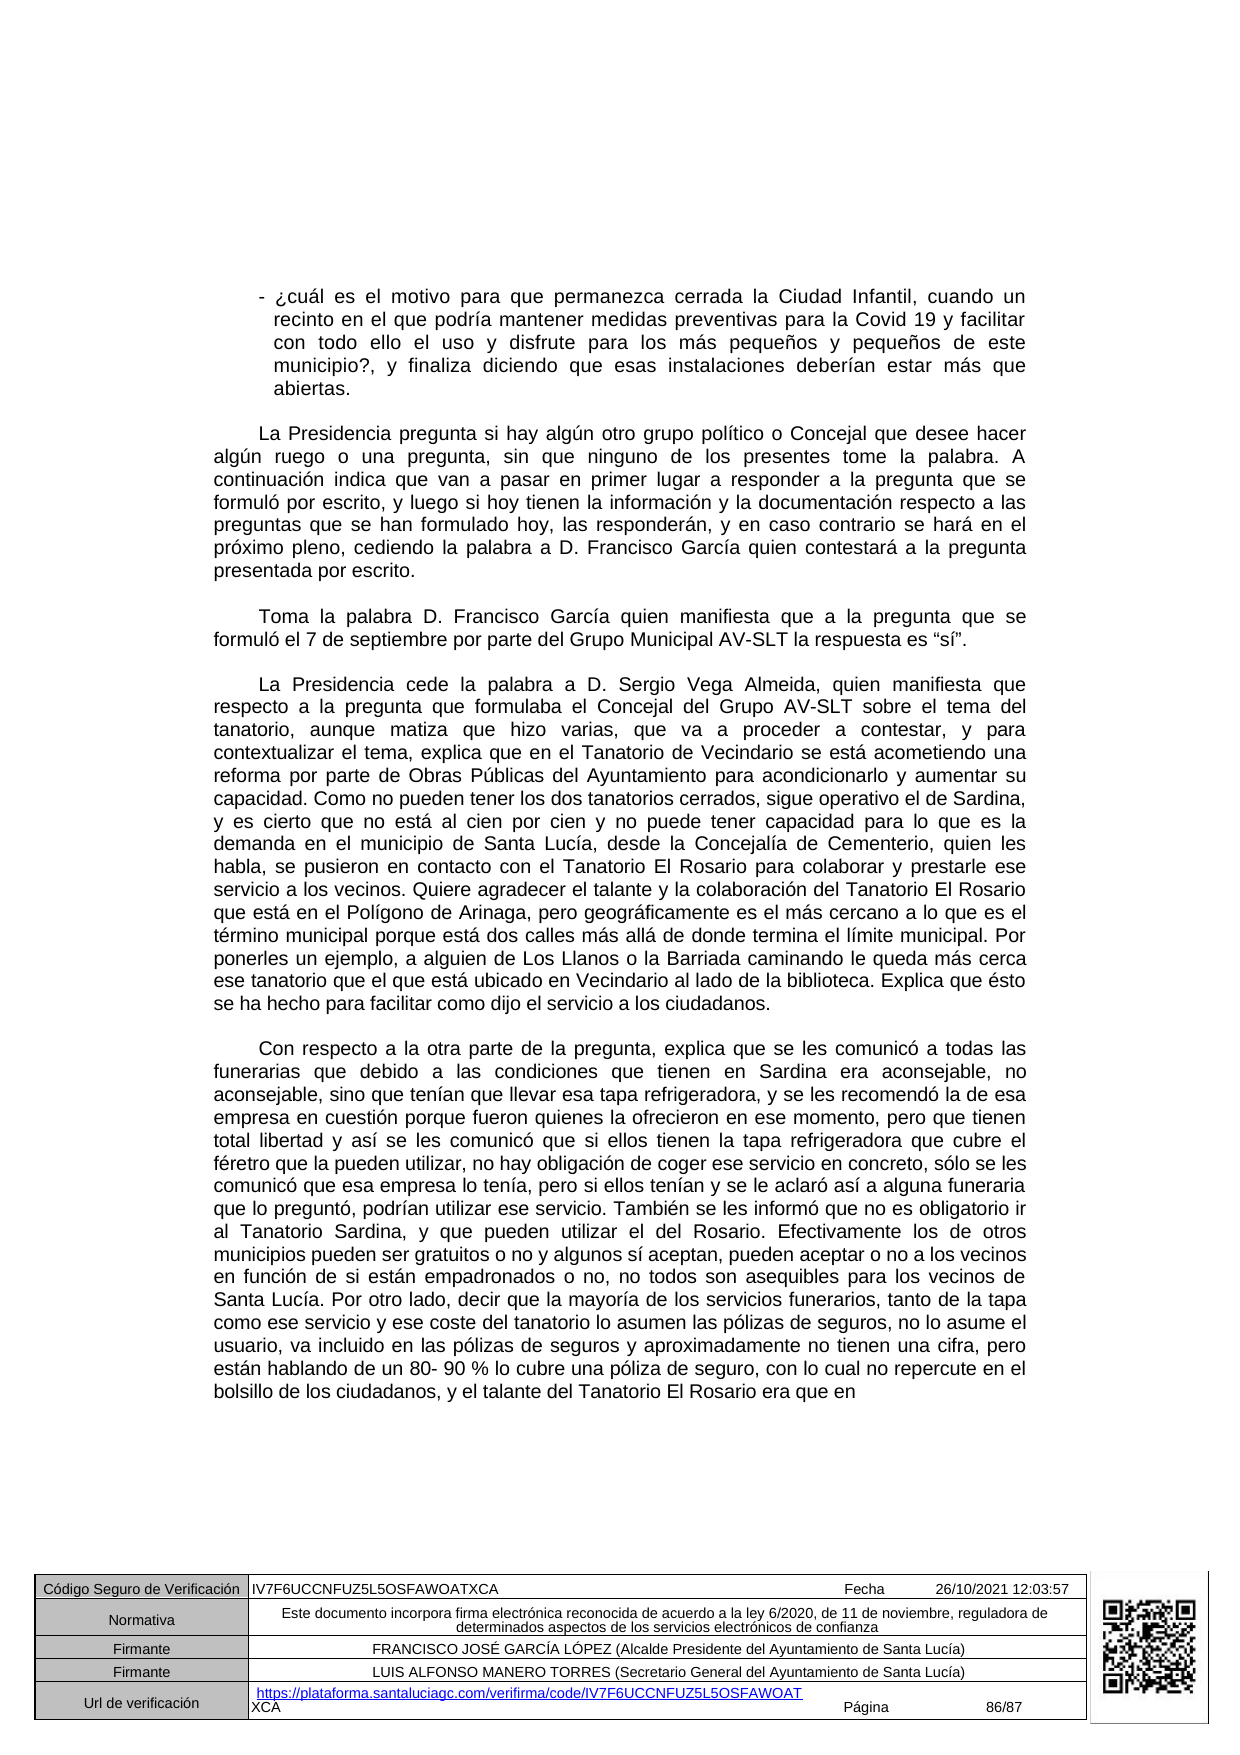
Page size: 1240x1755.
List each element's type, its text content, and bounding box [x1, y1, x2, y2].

picture [1090, 1571, 1209, 1724]
table_cell FRANCISCO JOSÉ GARCÍA LÓPEZ (Alcalde Presidente del Ayuntamiento de Santa Lucía) [249, 1636, 1086, 1658]
table_cell Normativa [36, 1599, 248, 1635]
table_cell Firmante [36, 1636, 248, 1658]
table_header IV7F6UCCNFUZ5L5OSFAWOATXCA Fecha 26/10/2021 12:03:57 [249, 1575, 1086, 1597]
text La Presidencia pregunta si hay algún otro grupo político o Concejal que desee hacer algún ruego o una pregunta, sin que ninguno de los presentes tome la palabra. A continuación indica que van a pasar en primer lugar a responder a la pregunta que se formuló por escrito, y luego si hoy tienen la información y la documentación respecto a las preguntas que se han formulado hoy, las responderán, y en caso contrario se hará en el próximo pleno, cediendo la palabra a D. Francisco García quien contestará a la pregunta presentada por escrito. [213, 422, 1027, 582]
text - ¿cuál es el motivo para que permanezca cerrada la Ciudad Infantil, cuando un recinto en el que podría mantener medidas preventivas para la Covid 19 y facilitar con todo ello el uso y disfrute para los más pequeños y pequeños de este municipio?, y finaliza diciendo que esas instalaciones deberían estar más que abiertas. [258, 286, 1027, 399]
table_cell Este documento incorpora firma electrónica reconocida de acuerdo a la ley 6/2020, de 11 de noviembre, reguladora de determinados aspectos de los servicios electrónicos de confianza [249, 1599, 1086, 1635]
table_header Código Seguro de Verificación [36, 1575, 248, 1597]
text Toma la palabra D. Francisco García quien manifiesta que a la pregunta que se formuló el 7 de septiembre por parte del Grupo Municipal AV-SLT la respuesta es “sí”. [213, 605, 1027, 651]
table_cell Firmante [36, 1659, 248, 1681]
text La Presidencia cede la palabra a D. Sergio Vega Almeida, quien manifiesta que respecto a la pregunta que formulaba el Concejal del Grupo AV-SLT sobre el tema del tanatorio, aunque matiza que hizo varias, que va a proceder a contestar, y para contextualizar el tema, explica que en el Tanatorio de Vecindario se está acometiendo una reforma por parte de Obras Públicas del Ayuntamiento para acondicionarlo y aumentar su capacidad. Como no pueden tener los dos tanatorios cerrados, sigue operativo el de Sardina, y es cierto que no está al cien por cien y no puede tener capacidad para lo que es la demanda en el municipio de Santa Lucía, desde la Concejalía de Cementerio, quien les habla, se pusieron en contacto con el Tanatorio El Rosario para colaborar y prestarle ese servicio a los vecinos. Quiere agradecer el talante y la colaboración del Tanatorio El Rosario que está en el Polígono de Arinaga, pero geográficamente es el más cercano a lo que es el término municipal porque está dos calles más allá de donde termina el límite municipal. Por ponerles un ejemplo, a alguien de Los Llanos o la Barriada caminando le queda más cerca ese tanatorio que el que está ubicado en Vecindario al lado de la biblioteca. Explica que ésto se ha hecho para facilitar como dijo el servicio a los ciudadanos. [213, 673, 1027, 1015]
text Con respecto a la otra parte de la pregunta, explica que se les comunicó a todas las funerarias que debido a las condiciones que tienen en Sardina era aconsejable, no aconsejable, sino que tenían que llevar esa tapa refrigeradora, y se les recomendó la de esa empresa en cuestión porque fueron quienes la ofrecieron en ese momento, pero que tienen total libertad y así se les comunicó que si ellos tienen la tapa refrigeradora que cubre el féretro que la pueden utilizar, no hay obligación de coger ese servicio en concreto, sólo se les comunicó que esa empresa lo tenía, pero si ellos tenían y se le aclaró así a alguna funeraria que lo preguntó, podrían utilizar ese servicio. También se les informó que no es obligatorio ir al Tanatorio Sardina, y que pueden utilizar el del Rosario. Efectivamente los de otros municipios pueden ser gratuitos o no y algunos sí aceptan, pueden aceptar o no a los vecinos en función de si están empadronados o no, no todos son asequibles para los vecinos de Santa Lucía. Por otro lado, decir que la mayoría de los servicios funerarios, tanto de la tapa como ese servicio y ese coste del tanatorio lo asumen las pólizas de seguros, no lo asume el usuario, va incluido en las pólizas de seguros y aproximadamente no tienen una cifra, pero están hablando de un 80- 90 % lo cubre una póliza de seguro, con lo cual no repercute en el bolsillo de los ciudadanos, y el talante del Tanatorio El Rosario era que en [213, 1038, 1027, 1403]
table_cell LUIS ALFONSO MANERO TORRES (Secretario General del Ayuntamiento de Santa Lucía) [249, 1659, 1086, 1681]
table_cell Url de verificación [36, 1682, 248, 1719]
table_cell https://plataforma.santaluciagc.com/verifirma/code/IV7F6UCCNFUZ5L5OSFAWOAT XCA Página 86/87 [249, 1682, 1086, 1719]
